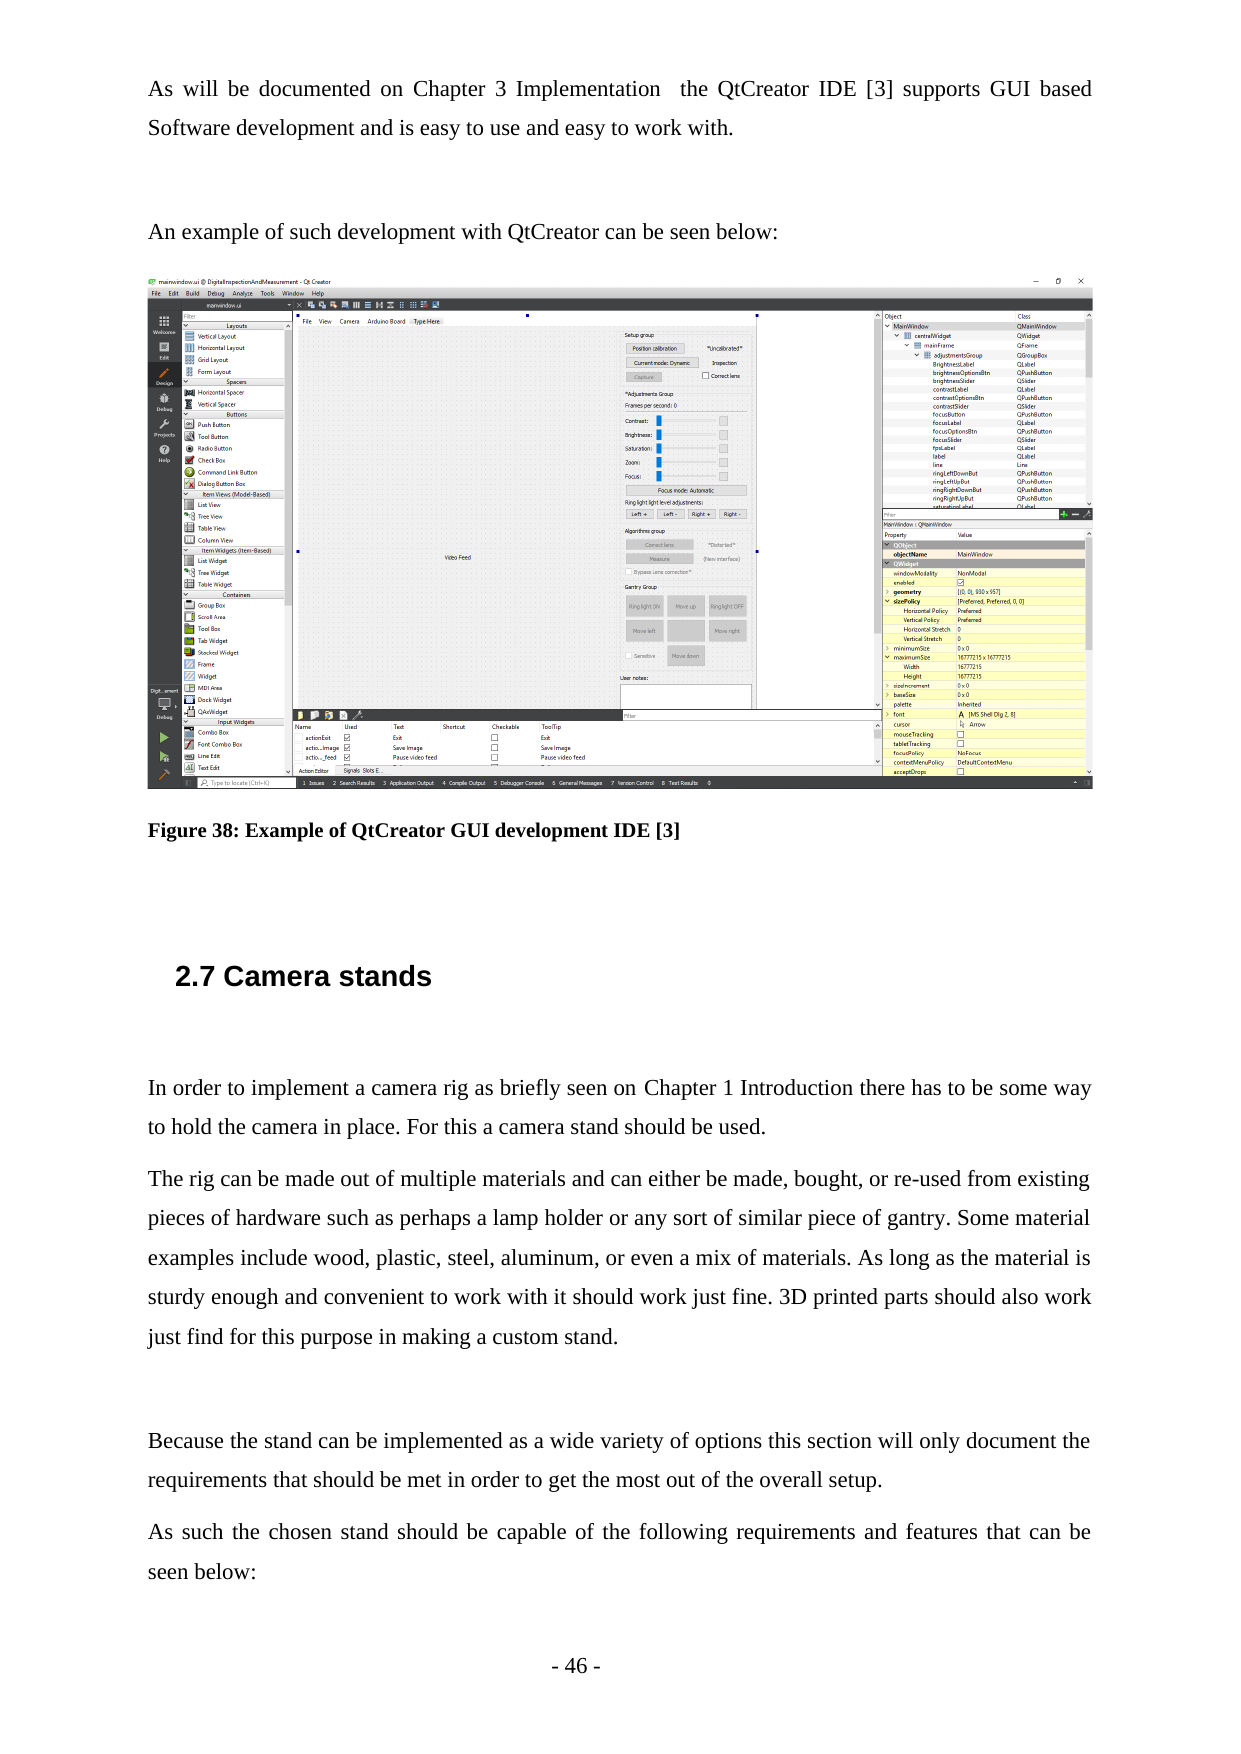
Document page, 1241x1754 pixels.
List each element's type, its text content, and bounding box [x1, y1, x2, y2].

text Figure 38: Example of QtCreator GUI development IDE [3] [148, 789, 1092, 842]
text The rig can be made out of multiple materials and can either be made, bought, or re-used from existing pieces of hardware such as perhaps a lamp holder or any sort of similar piece of gantry. Some material examples include wood, plastic, steel, aluminum, or even a mix of materials. As long as the material is sturdy enough and convenient to work with it should work just fine. 3D printed parts should also work just find for this purpose in making a custom stand. [148, 1165, 1092, 1349]
text An example of such development with QtCreator can be seen below: [148, 218, 1092, 245]
text As will be documented on Chapter 3 Implementation the QtCreator IDE [3] supports GUI based Software development and is easy to use and easy to work with. [148, 75, 1092, 141]
text In order to implement a camera rig as briefly seen on Chapter 1 Introduction there has to be some way to hold the camera in place. For this a camera stand should be used. [148, 1073, 1092, 1139]
text As such the chosen stand should be capable of the following requirements and features that can be seen below: [148, 1518, 1092, 1584]
picture [147, 276, 1093, 789]
text Because the stand can be implemented as a wide variety of options this section will only document the requirements that should be met in order to get the most out of the overall setup. [148, 1427, 1092, 1493]
subtitle 2.7 Camera stands [175, 959, 1092, 992]
